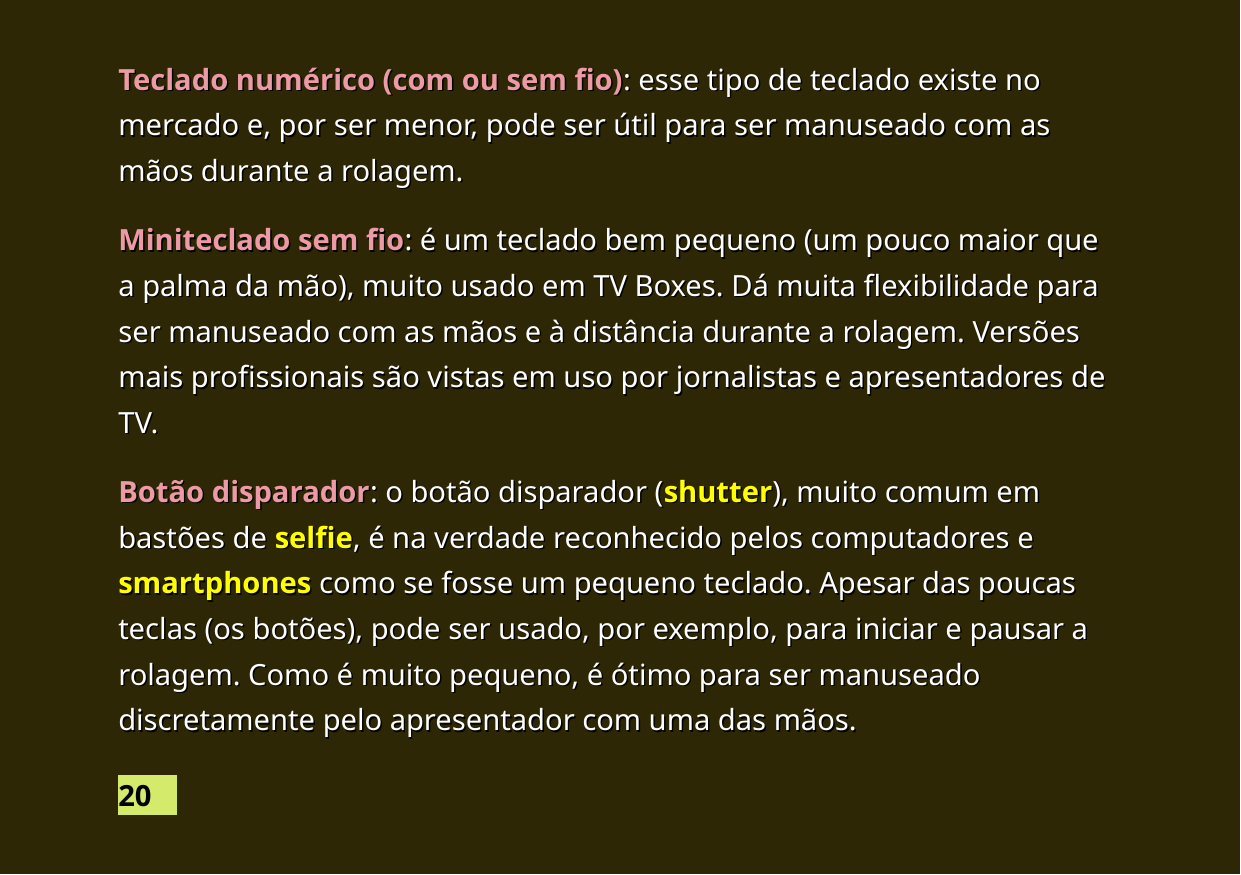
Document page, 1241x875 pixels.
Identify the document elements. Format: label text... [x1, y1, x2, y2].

text Teclado numérico (com ou sem fio): esse tipo de teclado existe no mercado e, por ser menor, pode ser útil para ser manuseado com as mãos durante a rolagem. [118, 59, 1122, 190]
text Miniteclado sem fio: é um teclado bem pequeno (um pouco maior que a palma da mão), muito usado em TV Boxes. Dá muita flexibilidade para ser manuseado com as mãos e à distância durante a rolagem. Versões mais profissionais são vistas em uso por jornalistas e apresentadores de TV. [118, 219, 1122, 442]
text Botão disparador: o botão disparador (shutter), muito comum em bastões de selfie, é na verdade reconhecido pelos computadores e smartphones como se fosse um pequeno teclado. Apesar das poucas teclas (os botões), pode ser usado, por exemplo, para iniciar e pausar a rolagem. Como é muito pequeno, é ótimo para ser manuseado discretamente pelo apresentador com uma das mãos. [118, 471, 1122, 739]
